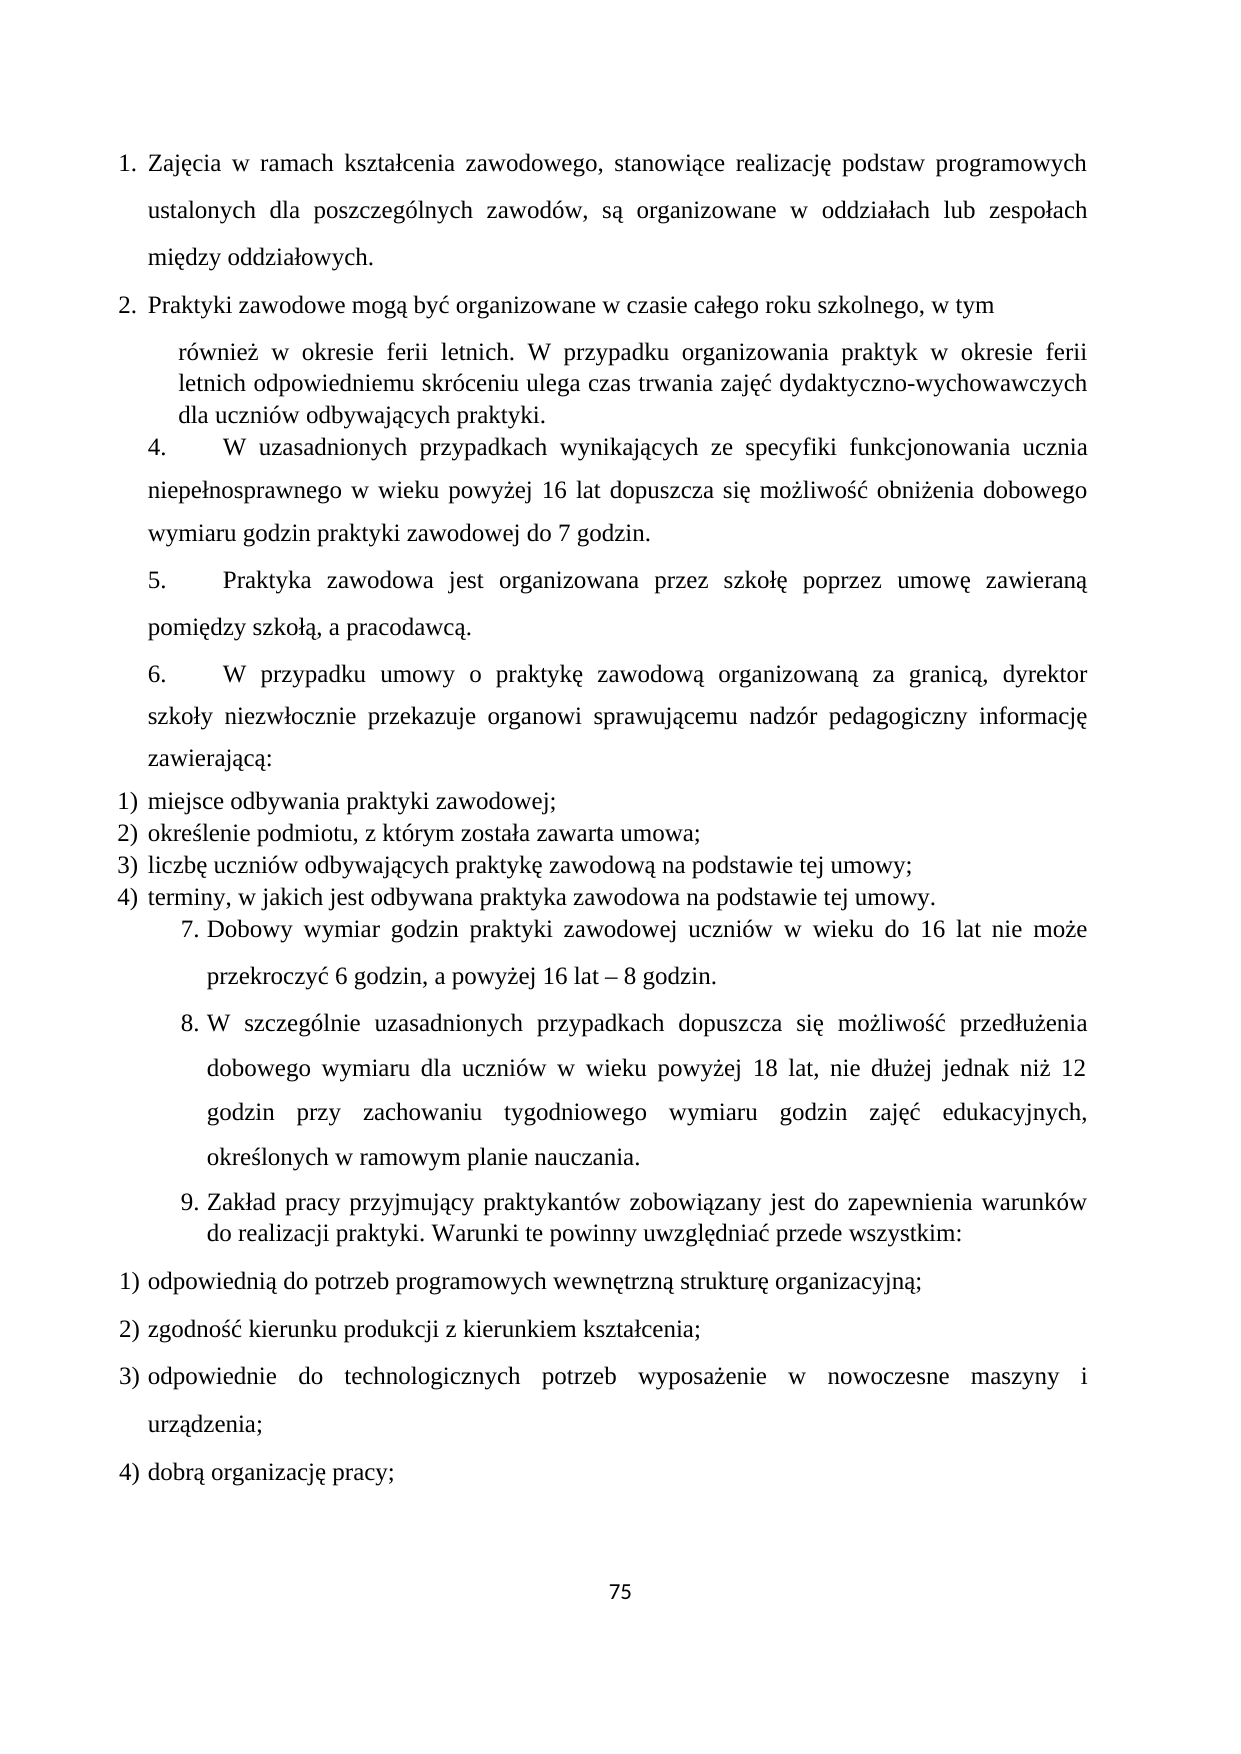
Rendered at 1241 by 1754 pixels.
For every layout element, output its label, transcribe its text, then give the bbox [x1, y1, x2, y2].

list Praktyki zawodowe mogą być organizowane w czasie całego roku szkolnego, w tym [118, 290, 1088, 319]
list liczbę uczniów odbywających praktykę zawodową na podstawie tej umowy; [117, 850, 1088, 879]
list Zakład pracy przyjmujący praktykantów zobowiązany jest do zapewnienia warunków do realizacji praktyki. Warunki te powinny uwzględniać przede wszystkim: [181, 1187, 1088, 1247]
list W szczególnie uzasadnionych przypadkach dopuszcza się możliwość przedłużenia dobowego wymiaru dla uczniów w wieku powyżej 18 lat, nie dłużej jednak niż 12 godzin przy zachowaniu tygodniowego wymiaru godzin zajęć edukacyjnych, określonych w ramowym planie nauczania. [181, 1008, 1088, 1171]
list terminy, w jakich jest odbywana praktyka zawodowa na podstawie tej umowy. [117, 882, 1088, 911]
list Praktyka zawodowa jest organizowana przez szkołę poprzez umowę zawieraną pomiędzy szkołą, a pracodawcą. [148, 565, 1088, 640]
list dobrą organizację pracy; [119, 1457, 1088, 1486]
list Zajęcia w ramach kształcenia zawodowego, stanowiące realizację podstaw programowych ustalonych dla poszczególnych zawodów, są organizowane w oddziałach lub zespołach między oddziałowych. [118, 148, 1088, 271]
list W uzasadnionych przypadkach wynikających ze specyfiki funkcjonowania ucznia niepełnosprawnego w wieku powyżej 16 lat dopuszcza się możliwość obniżenia dobowego wymiaru godzin praktyki zawodowej do 7 godzin. [148, 432, 1088, 547]
list miejsce odbywania praktyki zawodowej; [117, 786, 1088, 814]
list W przypadku umowy o praktykę zawodową organizowaną za granicą, dyrektor szkoły niezwłocznie przekazuje organowi sprawującemu nadzór pedagogiczny informację zawierającą: [148, 659, 1088, 772]
list odpowiednią do potrzeb programowych wewnętrzną strukturę organizacyjną; [119, 1266, 1088, 1294]
list odpowiednie do technologicznych potrzeb wyposażenie w nowoczesne maszyny i urządzenia; [119, 1361, 1088, 1438]
list Dobowy wymiar godzin praktyki zawodowej uczniów w wieku do 16 lat nie może przekroczyć 6 godzin, a powyżej 16 lat – 8 godzin. [181, 914, 1088, 989]
text również w okresie ferii letnich. W przypadku organizowania praktyk w okresie ferii letnich odpowiedniemu skróceniu ulega czas trwania zajęć dydaktyczno-wychowawczych dla uczniów odbywających praktyki. [178, 337, 1088, 428]
list określenie podmiotu, z którym została zawarta umowa; [117, 818, 1088, 847]
list zgodność kierunku produkcji z kierunkiem kształcenia; [119, 1314, 1088, 1342]
